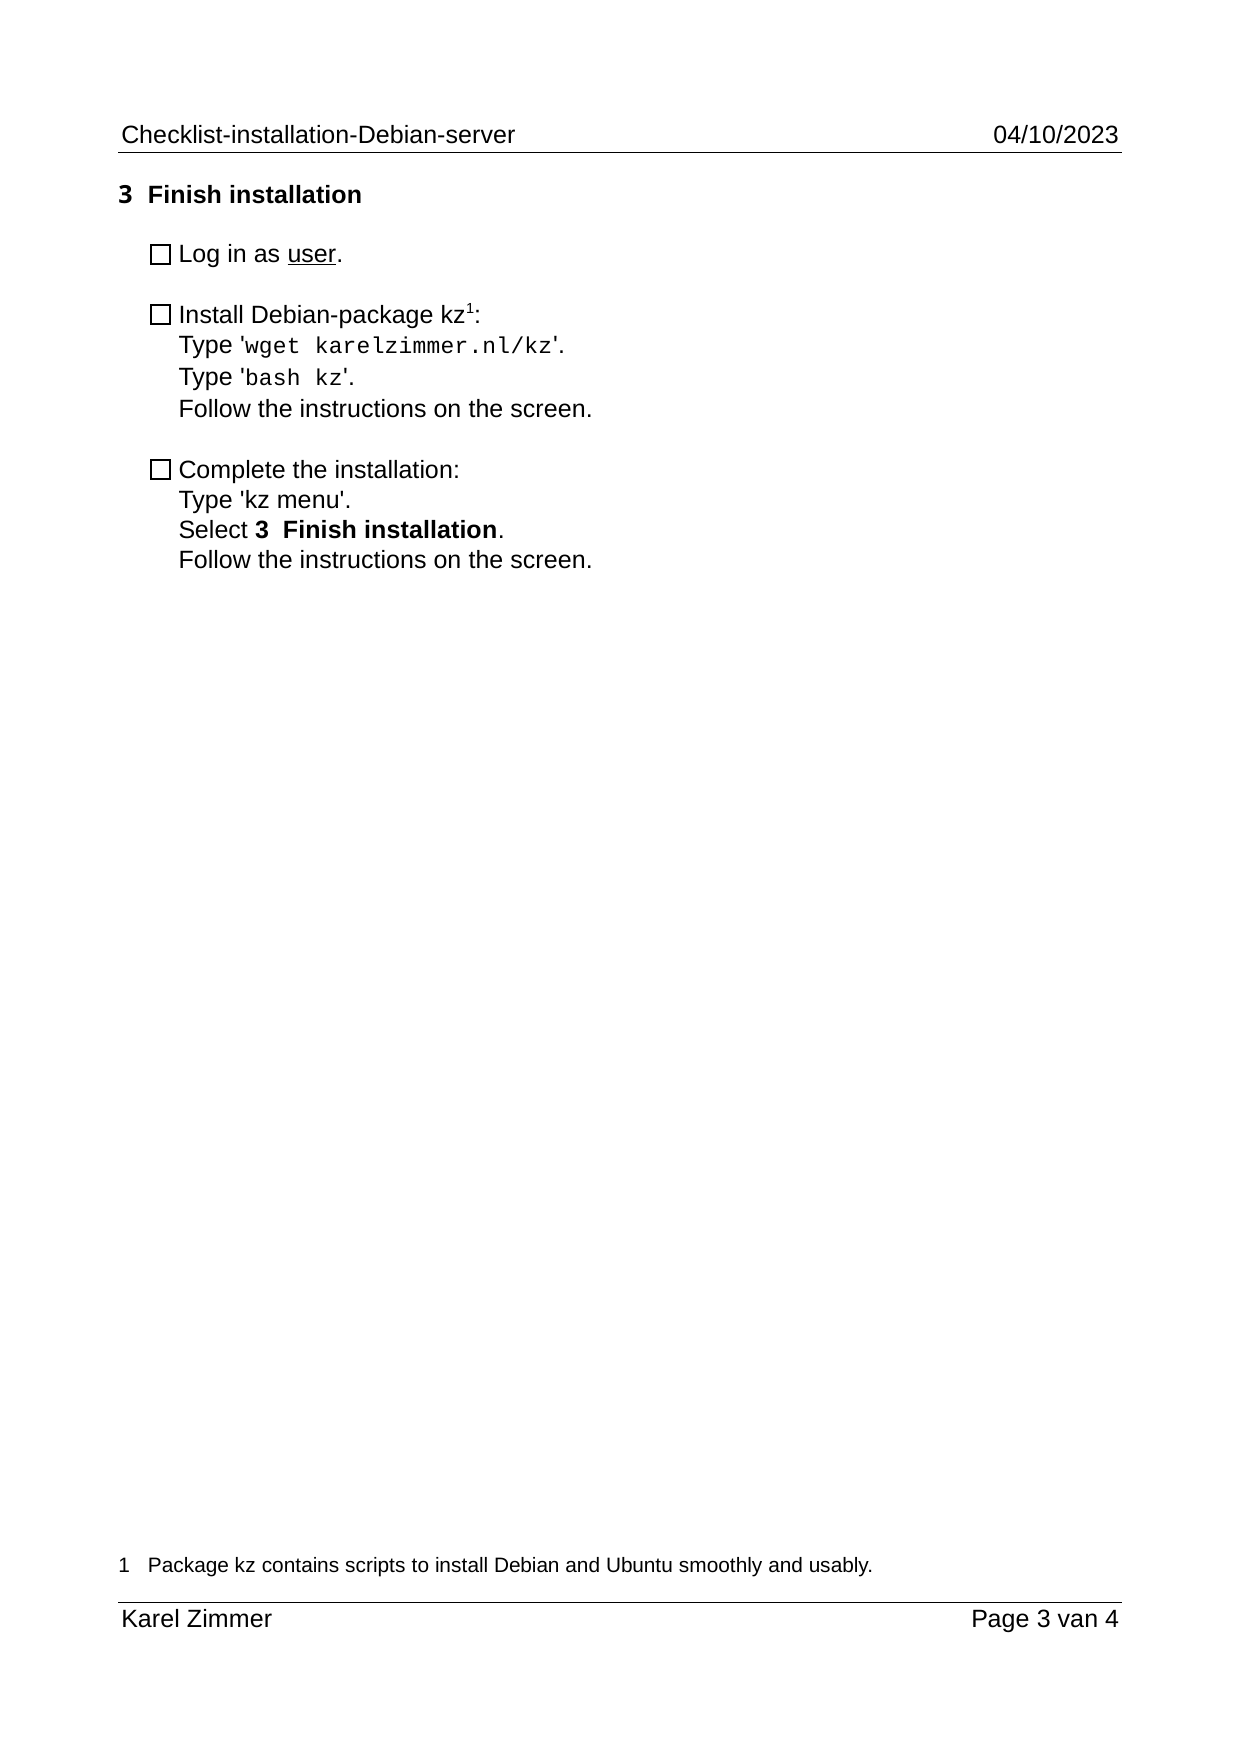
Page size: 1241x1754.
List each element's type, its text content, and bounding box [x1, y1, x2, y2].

table_cell [142, 394, 177, 424]
table_cell [118, 394, 142, 424]
table_cell [177, 424, 1122, 454]
table_cell [142, 515, 177, 545]
table_cell [118, 515, 142, 545]
table_cell [118, 485, 142, 515]
table_cell Complete the installation: [177, 454, 1122, 485]
table_cell Type 'bash kz'. [177, 362, 1122, 394]
table_cell Type 'wget karelzimmer.nl/kz'. [177, 330, 1122, 362]
table_cell Install Debian-package kz: [177, 300, 1122, 330]
table_cell [142, 454, 177, 485]
list Finish installation [118, 177, 1122, 211]
table_cell [118, 545, 142, 576]
table_header Log in as USER. [177, 239, 1122, 269]
table_header [142, 239, 177, 269]
table_cell [142, 485, 177, 515]
table_cell [142, 545, 177, 576]
table_cell [118, 330, 142, 362]
table_cell [118, 424, 142, 454]
table_cell [118, 362, 142, 394]
table_cell [177, 269, 1122, 300]
table_cell [142, 424, 177, 454]
table_cell [142, 330, 177, 362]
table_cell Follow the instructions on the screen. [177, 545, 1122, 576]
table_cell [118, 269, 142, 300]
table_cell Type 'kz menu'. [177, 485, 1122, 515]
table_cell Select 3 Finish installation. [177, 515, 1122, 545]
table_cell [142, 362, 177, 394]
table_cell [118, 300, 142, 330]
table_cell Follow the instructions on the screen. [177, 394, 1122, 424]
table_cell [142, 269, 177, 300]
table_header [118, 239, 142, 269]
table_cell [118, 454, 142, 485]
table_cell [142, 300, 177, 330]
